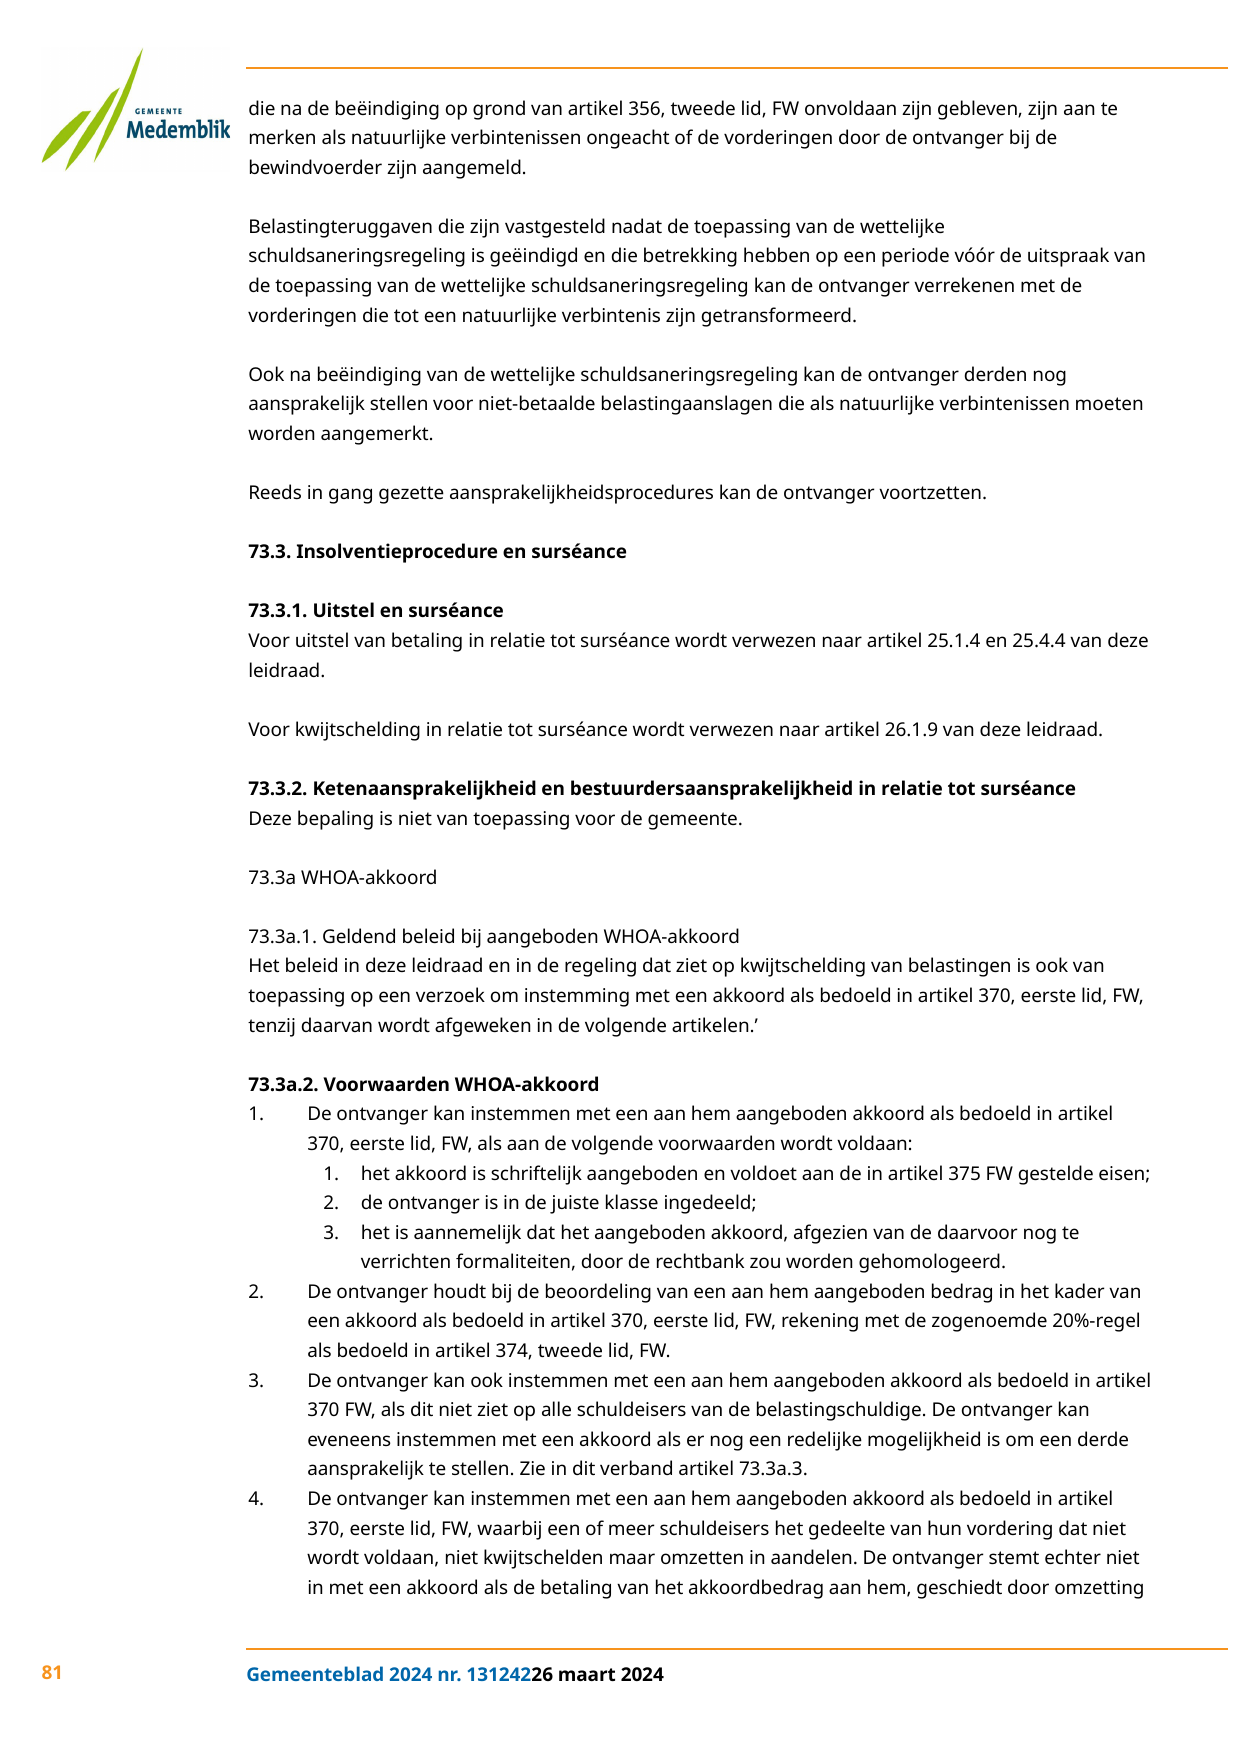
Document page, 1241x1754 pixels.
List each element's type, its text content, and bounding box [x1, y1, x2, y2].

text 73.3.1. Uitstel en surséance [248, 598, 1152, 623]
list De ontvanger kan instemmen met een aan hem aangeboden akkoord als bedoeld in artikel 370, eerste lid, FW, als aan de volgende voorwaarden wordt voldaan: [248, 1101, 1152, 1156]
text 73.3a.1. Geldend beleid bij aangeboden WHOA-akkoord [248, 923, 1152, 949]
text 73.3a.2. Voorwaarden WHOA-akkoord [248, 1071, 1152, 1097]
text Belastingteruggaven die zijn vastgesteld nadat de toepassing van de wettelijke schuldsaneringsregeling is geëindigd en die betrekking hebben op een periode vóór de uitspraak van de toepassing van de wettelijke schuldsaneringsregeling kan de ontvanger verrekenen met de vorderingen die tot een natuurlijke verbintenis zijn getransformeerd. [248, 213, 1152, 328]
list het akkoord is schriftelijk aangeboden en voldoet aan de in artikel 375 FW gestelde eisen; [323, 1160, 1152, 1186]
list De ontvanger houdt bij de beoordeling van een aan hem aangeboden bedrag in het kader van een akkoord als bedoeld in artikel 370, eerste lid, FW, rekening met de zogenoemde 20%-regel als bedoeld in artikel 374, tweede lid, FW. [248, 1278, 1152, 1363]
text die na de beëindiging op grond van artikel 356, tweede lid, FW onvoldaan zijn gebleven, zijn aan te merken als natuurlijke verbintenissen ongeacht of de vorderingen door de ontvanger bij de bewindvoerder zijn aangemeld. [248, 95, 1152, 180]
text Reeds in gang gezette aansprakelijkheidsprocedures kan de ontvanger voortzetten. [248, 479, 1152, 505]
text Het beleid in deze leidraad en in de regeling dat ziet op kwijtschelding van belastingen is ook van toepassing op een verzoek om instemming met een akkoord als bedoeld in artikel 370, eerste lid, FW, tenzij daarvan wordt afgeweken in de volgende artikelen.’ [248, 953, 1152, 1038]
list het is aannemelijk dat het aangeboden akkoord, afgezien van de daarvoor nog te verrichten formaliteiten, door de rechtbank zou worden gehomologeerd. [323, 1219, 1152, 1274]
list de ontvanger is in de juiste klasse ingedeeld; [323, 1189, 1152, 1215]
text 73.3. Insolventieprocedure en surséance [248, 538, 1152, 564]
text Deze bepaling is niet van toepassing voor de gemeente. [248, 805, 1152, 831]
text Voor uitstel van betaling in relatie tot surséance wordt verwezen naar artikel 25.1.4 en 25.4.4 van deze leidraad. [248, 627, 1152, 683]
text 73.3a WHOA-akkoord [248, 864, 1152, 890]
list De ontvanger kan instemmen met een aan hem aangeboden akkoord als bedoeld in artikel 370, eerste lid, FW, waarbij een of meer schuldeisers het gedeelte van hun vordering dat niet wordt voldaan, niet kwijtschelden maar omzetten in aandelen. De ontvanger stemt echter niet in met een akkoord als de betaling van het akkoordbedrag aan hem, geschiedt door omzetting [248, 1485, 1152, 1600]
text Voor kwijtschelding in relatie tot surséance wordt verwezen naar artikel 26.1.9 van deze leidraad. [248, 716, 1152, 742]
text 73.3.2. Ketenaansprakelijkheid en bestuurdersaansprakelijkheid in relatie tot surséance [248, 775, 1152, 801]
list De ontvanger kan ook instemmen met een aan hem aangeboden akkoord als bedoeld in artikel 370 FW, als dit niet ziet op alle schuldeisers van de belastingschuldige. De ontvanger kan eveneens instemmen met een akkoord als er nog een redelijke mogelijkheid is om een derde aansprakelijk te stellen. Zie in dit verband artikel 73.3a.3. [248, 1367, 1152, 1481]
text Ook na beëindiging van de wettelijke schuldsaneringsregeling kan de ontvanger derden nog aansprakelijk stellen voor niet-betaalde belastingaanslagen die als natuurlijke verbintenissen moeten worden aangemerkt. [248, 361, 1152, 446]
picture [41, 47, 231, 172]
